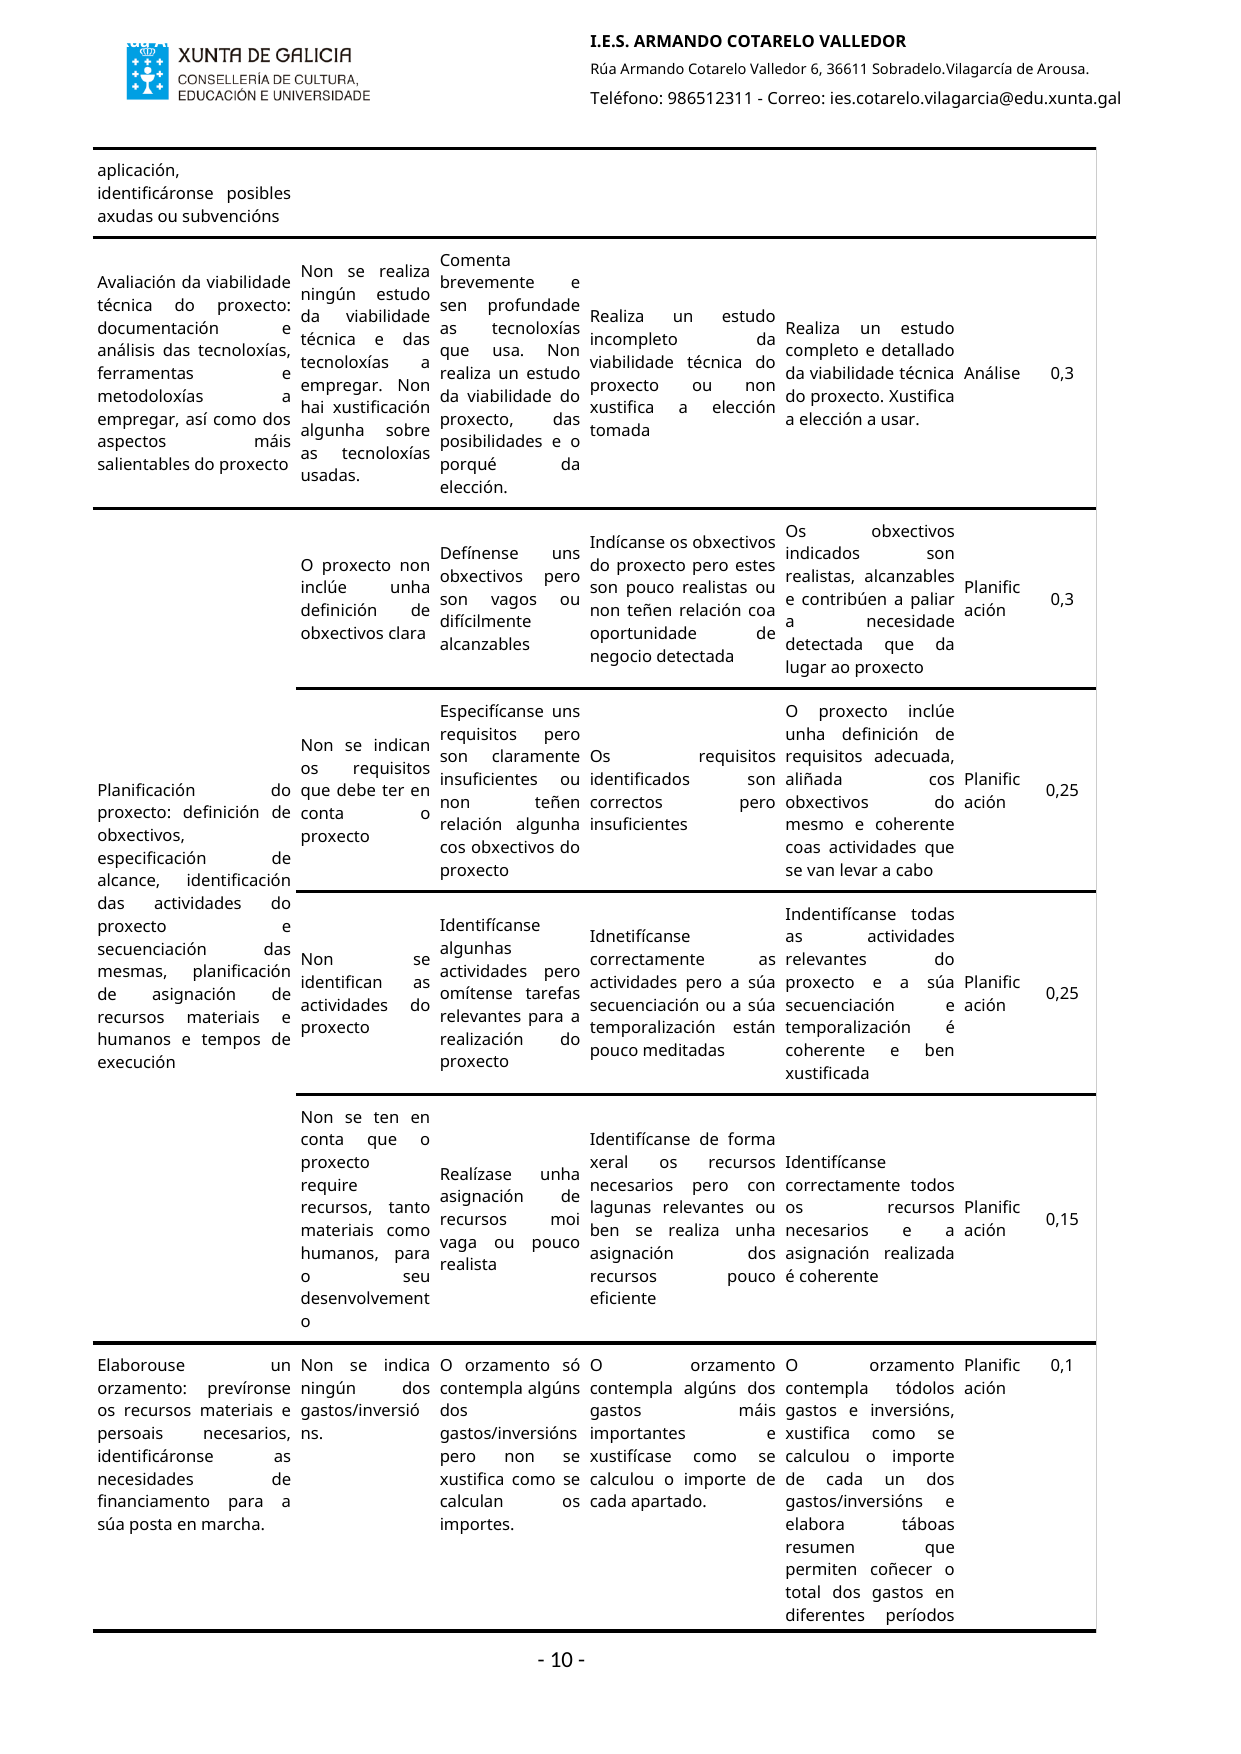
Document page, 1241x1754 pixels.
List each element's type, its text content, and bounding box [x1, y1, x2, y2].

table_cell Realiza un estudo incompleto da viabilidade técnica do proxecto ou non xustifica a elección tomada [585, 239, 780, 507]
table_cell Planificación [959, 893, 1028, 1093]
table_cell Avaliación da viabilidade técnica do proxecto: documentación e análisis das tecnoloxías, ferramentas e metodoloxías a empregar, así como dos aspectos máis salientables do proxecto [93, 239, 296, 507]
table_cell Realiza un estudo completo e detallado da viabilidade técnica do proxecto. Xustifica a elección a usar. [780, 239, 959, 507]
picture [126, 35, 158, 43]
table_cell O orzamento contempla algúns dos gastos máis importantes e xustifícase como se calculou o importe de cada apartado. [585, 1345, 780, 1629]
table_cell Idnetifícanse correctamente as actividades pero a súa secuenciación ou a súa temporalización están pouco meditadas [585, 893, 780, 1093]
table_cell 0,25 [1028, 893, 1096, 1093]
table_cell Non se ten en conta que o proxecto require recursos, tanto materiais como humanos, para o seu desenvolvemento [296, 1096, 435, 1341]
table_cell Planificación [959, 690, 1028, 890]
table_cell Planificación [959, 510, 1028, 687]
table_cell [780, 150, 959, 236]
table_cell Os obxectivos indicados son realistas, alcanzables e contribúen a paliar a necesidade detectada que da lugar ao proxecto [780, 510, 959, 687]
table_cell O proxecto inclúe unha definición de requisitos adecuada, aliñada cos obxectivos do mesmo e coherente coas actividades que se van levar a cabo [780, 690, 959, 890]
table_cell [435, 150, 585, 236]
table_cell Os requisitos identificados son correctos pero insuficientes [585, 690, 780, 890]
table_cell Planificación do proxecto: definición de obxectivos, especificación de alcance, identificación das actividades do proxecto e secuenciación das mesmas, planificación de asignación de recursos materiais e humanos e tempos de execución [93, 510, 296, 1341]
table_cell Identifícanse algunhas actividades pero omítense tarefas relevantes para a realización do proxecto [435, 893, 585, 1093]
table_cell [585, 150, 780, 236]
table_cell Indícanse os obxectivos do proxecto pero estes son pouco realistas ou non teñen relación coa oportunidade de negocio detectada [585, 510, 780, 687]
table_cell Especifícanse uns requisitos pero son claramente insuficientes ou non teñen relación algunha cos obxectivos do proxecto [435, 690, 585, 890]
table_cell Realízase unha asignación de recursos moi vaga ou pouco realista [435, 1096, 585, 1341]
table_cell Identifícanse correctamente todos os recursos necesarios e a asignación realizada é coherente [780, 1096, 959, 1341]
table_cell Identifícanse de forma xeral os recursos necesarios pero con lagunas relevantes ou ben se realiza unha asignación dos recursos pouco eficiente [585, 1096, 780, 1341]
table_cell Non se indican os requisitos que debe ter en conta o proxecto [296, 690, 435, 890]
table_cell Non se identifican as actividades do proxecto [296, 893, 435, 1093]
table_cell Planificación [959, 1096, 1028, 1341]
table_cell 0,3 [1028, 510, 1096, 687]
table_cell Defínense uns obxectivos pero son vagos ou difícilmente alcanzables [435, 510, 585, 687]
table_cell 0,25 [1028, 690, 1096, 890]
table_cell O proxecto non inclúe unha definición de obxectivos clara [296, 510, 435, 687]
table_cell Non se indica ningún dos gastos/inversións. [296, 1345, 435, 1629]
table_cell 0,1 [1028, 1345, 1096, 1629]
table_cell aplicación, identificáronse posibles axudas ou subvencións [93, 150, 296, 236]
table_cell 0,3 [1028, 239, 1096, 507]
table_cell Análise [959, 239, 1028, 507]
table_cell [296, 150, 435, 236]
table_cell Comenta brevemente e sen profundade as tecnoloxías que usa. Non realiza un estudo da viabilidade do proxecto, das posibilidades e o porqué da elección. [435, 239, 585, 507]
table_cell Non se realiza ningún estudo da viabilidade técnica e das tecnoloxías a empregar. Non hai xustificación algunha sobre as tecnoloxías usadas. [296, 239, 435, 507]
table_cell O orzamento contempla tódolos gastos e inversións, xustifica como se calculou o importe de cada un dos gastos/inversións e elabora táboas resumen que permiten coñecer o total dos gastos en diferentes períodos [780, 1345, 959, 1629]
table_cell Planificación [959, 1345, 1028, 1629]
table_cell Indentifícanse todas as actividades relevantes do proxecto e a súa secuenciación e temporalización é coherente e ben xustificada [780, 893, 959, 1093]
table_cell O orzamento só contempla algúns dos gastos/inversións pero non se xustifica como se calculan os importes. [435, 1345, 585, 1629]
table_cell Elaborouse un orzamento: prevíronse os recursos materiais e persoais necesarios, identificáronse as necesidades de financiamento para a súa posta en marcha. [93, 1345, 296, 1629]
picture [141, 68, 154, 93]
picture [117, 35, 379, 107]
table_cell [959, 150, 1028, 236]
table_cell 0,15 [1028, 1096, 1096, 1341]
table_cell [1028, 150, 1096, 236]
